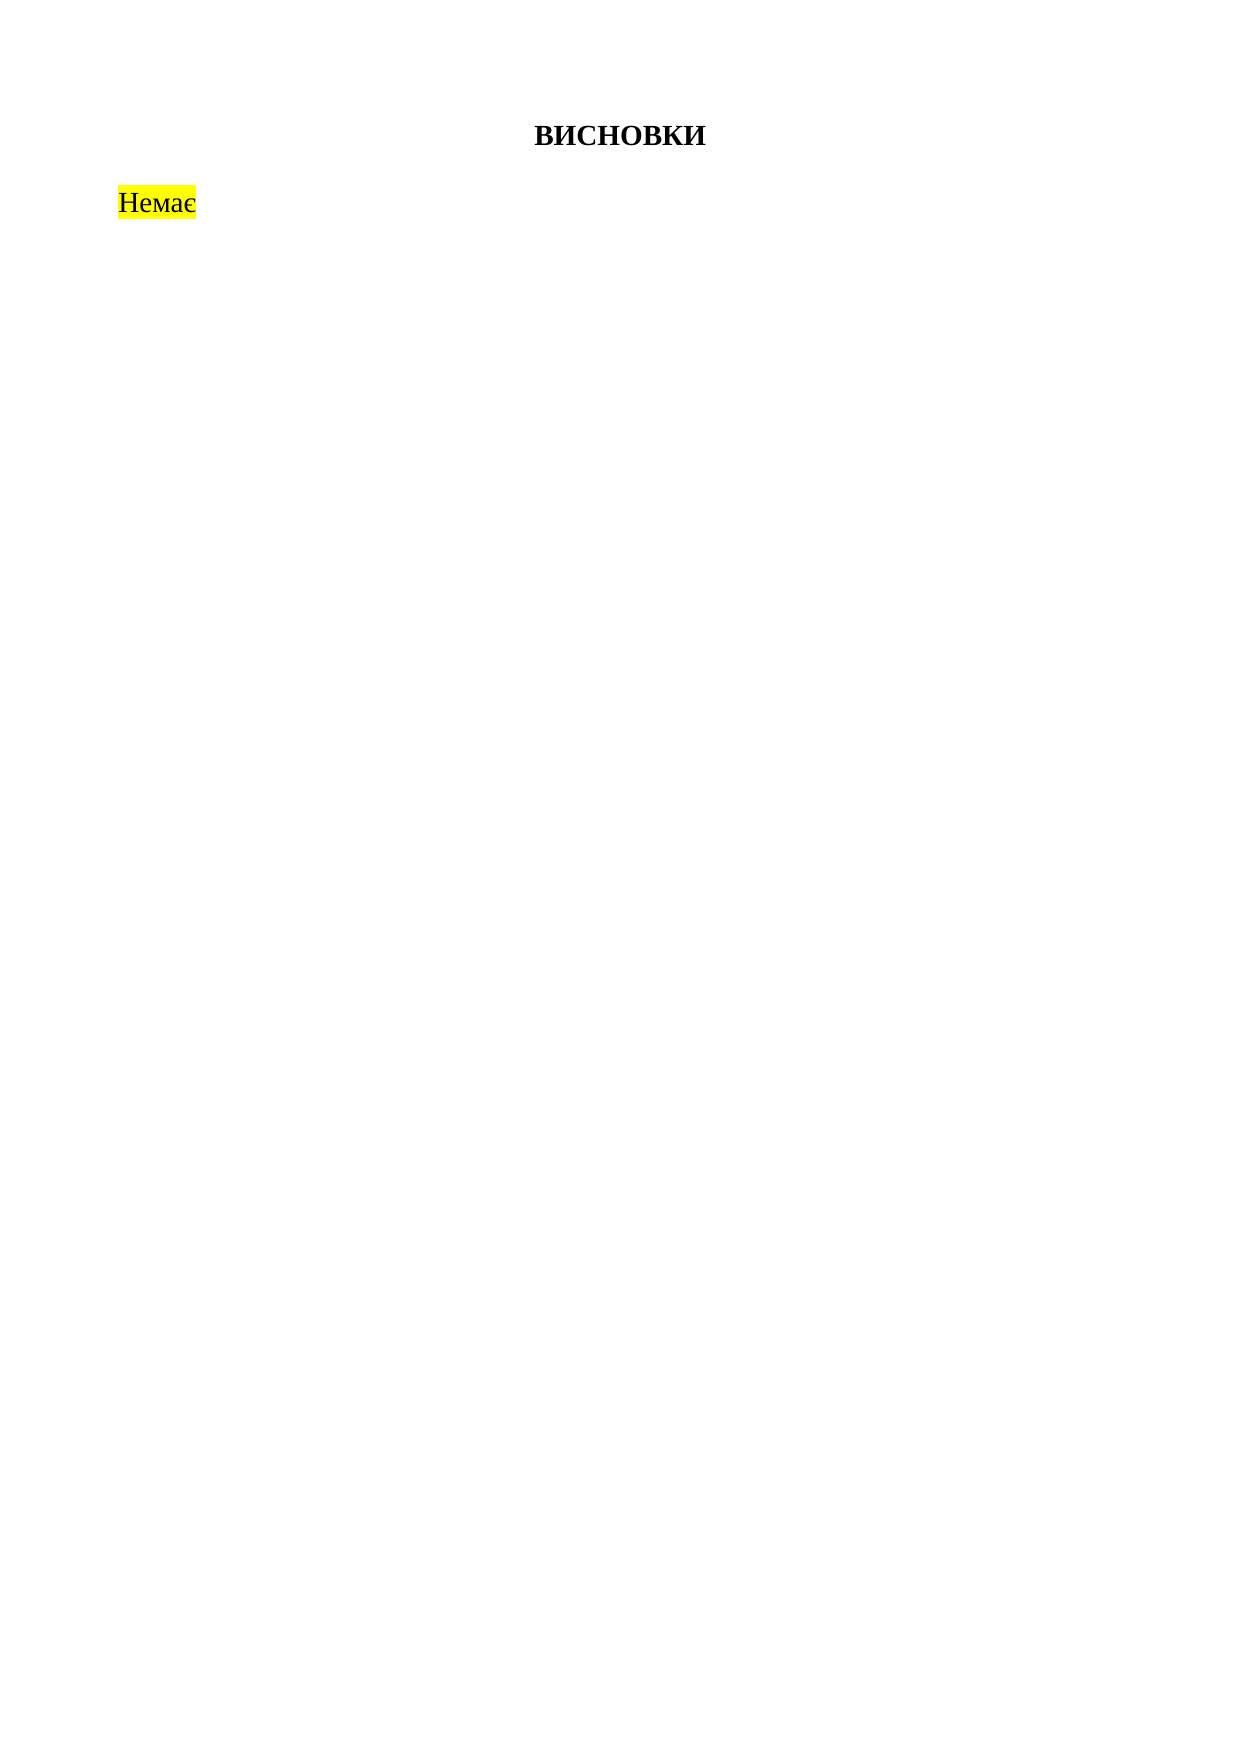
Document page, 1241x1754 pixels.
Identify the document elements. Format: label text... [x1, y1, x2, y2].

text ВИСНОВКИ [118, 118, 1122, 152]
text Немає [118, 185, 1122, 219]
